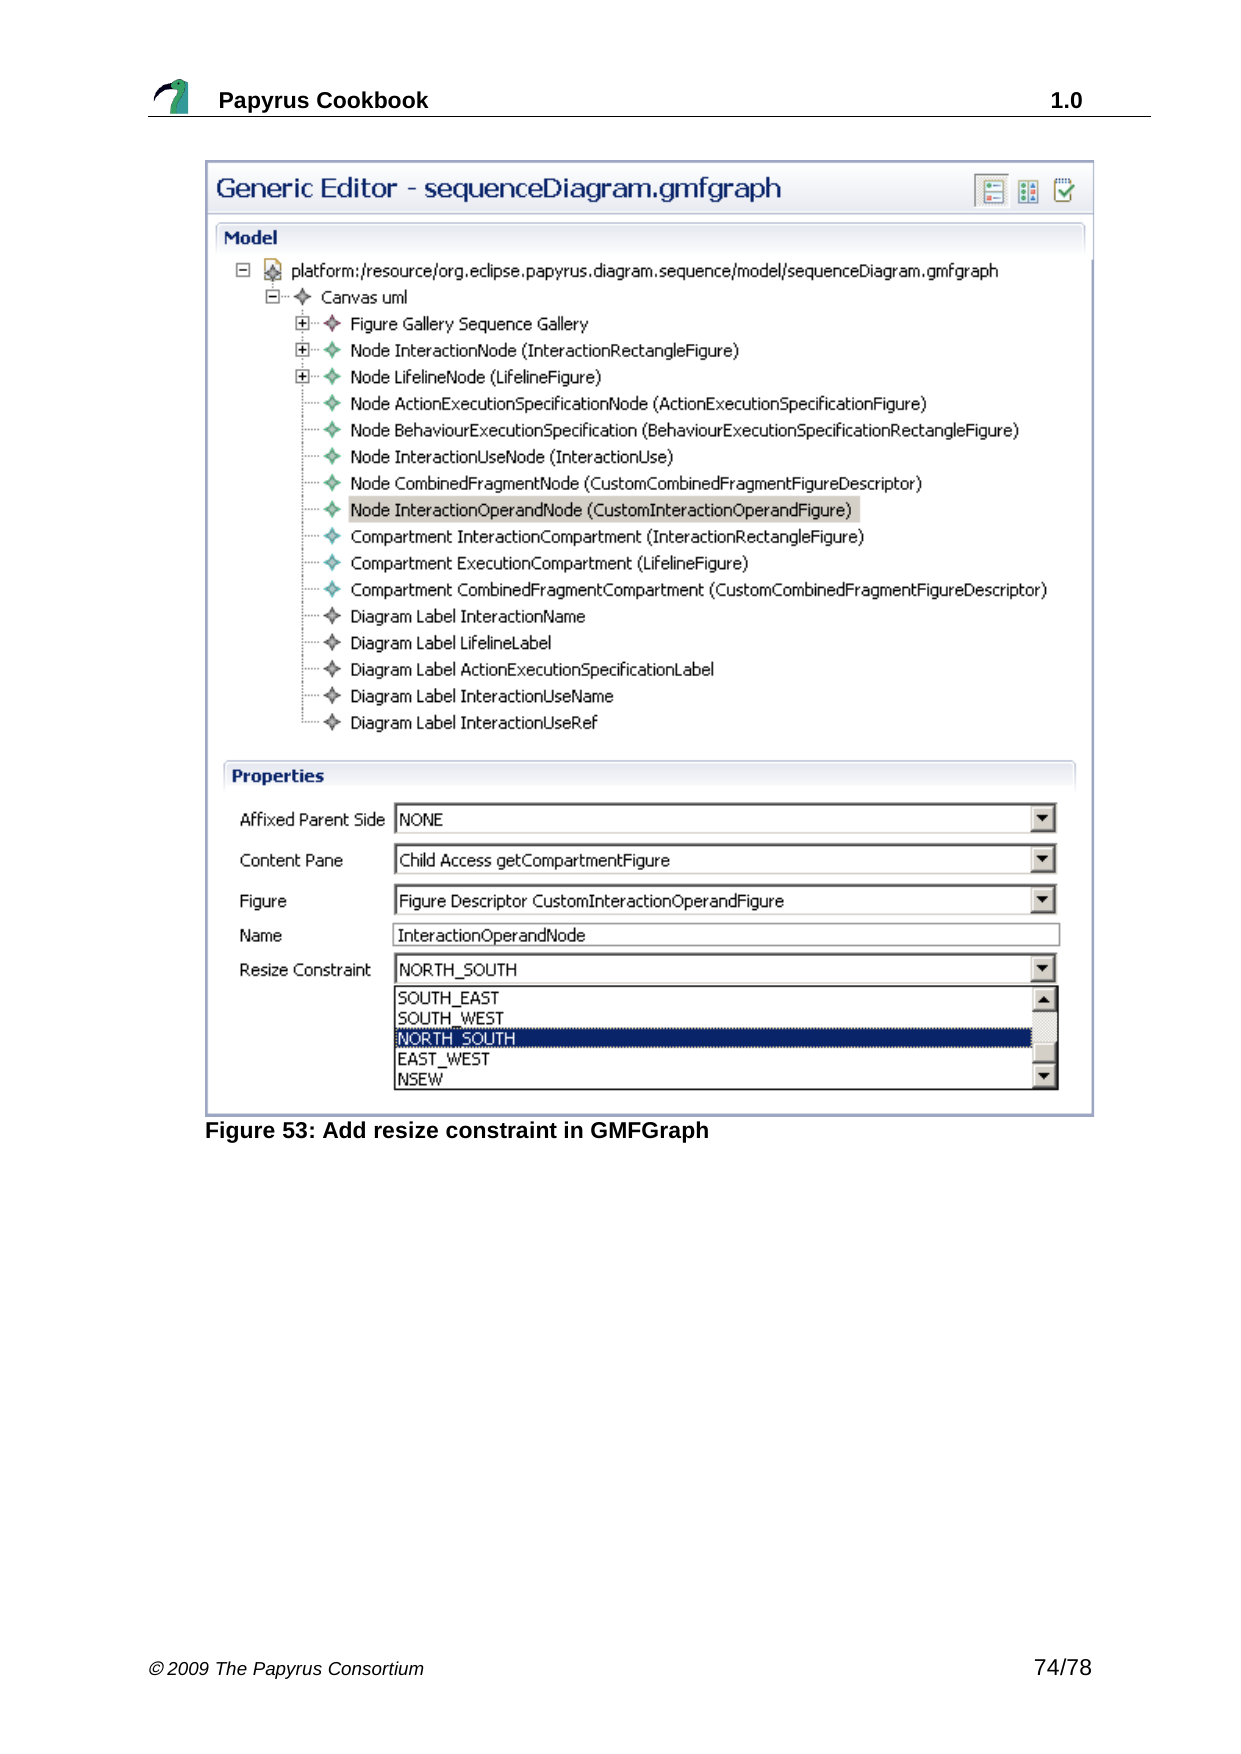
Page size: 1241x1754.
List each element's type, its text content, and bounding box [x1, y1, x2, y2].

picture [153, 79, 189, 114]
text Figure 53: Add resize constraint in GMFGraph [205, 1117, 1094, 1144]
picture [205, 160, 1095, 1117]
